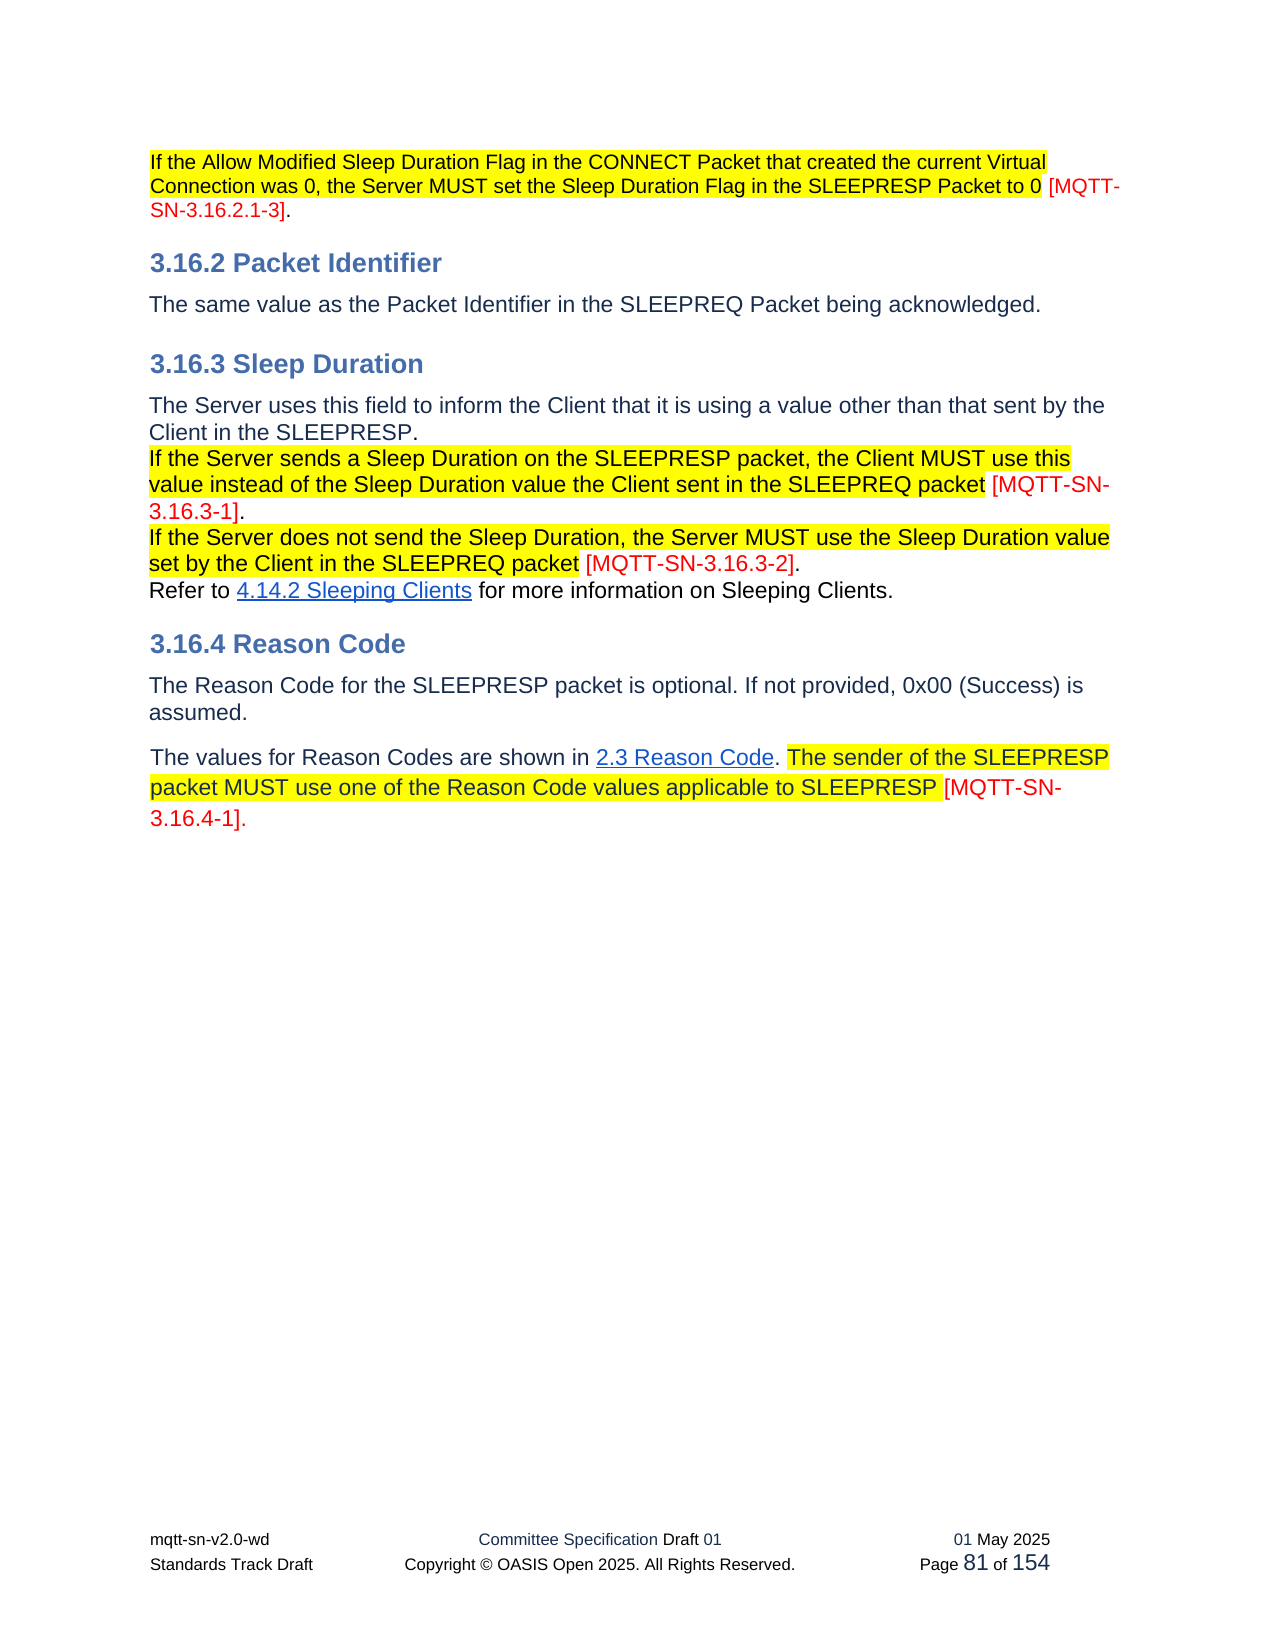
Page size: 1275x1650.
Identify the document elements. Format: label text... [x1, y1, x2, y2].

text The values for Reason Codes are shown in 2.3 Reason Code. The sender of the SLEEPRESP packet MUST use one of the Reason Code values applicable to SLEEPRESP [MQTT-SN-3.16.4-1]. [150, 744, 1124, 831]
subtitle 3.16.3 Sleep Duration [150, 348, 1124, 380]
text If the Server sends a Sleep Duration on the SLEEPRESP packet, the Client MUST use this value instead of the Sleep Duration value the Client sent in the SLEEPREQ packet [MQTT-SN-3.16.3-1]. [148, 445, 1124, 524]
text The Server uses this field to inform the Client that it is using a value other than that sent by the Client in the SLEEPRESP. [148, 392, 1124, 445]
text Refer to 4.14.2 Sleeping Clients for more information on Sleeping Clients. [148, 577, 1124, 603]
text The Reason Code for the SLEEPRESP packet is optional. If not provided, 0x00 (Success) is assumed. [148, 672, 1124, 725]
text If the Server does not send the Sleep Duration, the Server MUST use the Sleep Duration value set by the Client in the SLEEPREQ packet [MQTT-SN-3.16.3-2]. [148, 524, 1124, 577]
subtitle 3.16.4 Reason Code [150, 628, 1124, 659]
subtitle 3.16.2 Packet Identifier [150, 247, 1124, 278]
text If the Allow Modified Sleep Duration Flag in the CONNECT Packet that created the current Virtual Connection was 0, the Server MUST set the Sleep Duration Flag in the SLEEPRESP Packet to 0 [MQTT-SN-3.16.2.1-3]. [150, 150, 1124, 222]
text The same value as the Packet Identifier in the SLEEPREQ Packet being acknowledged. [148, 291, 1124, 317]
